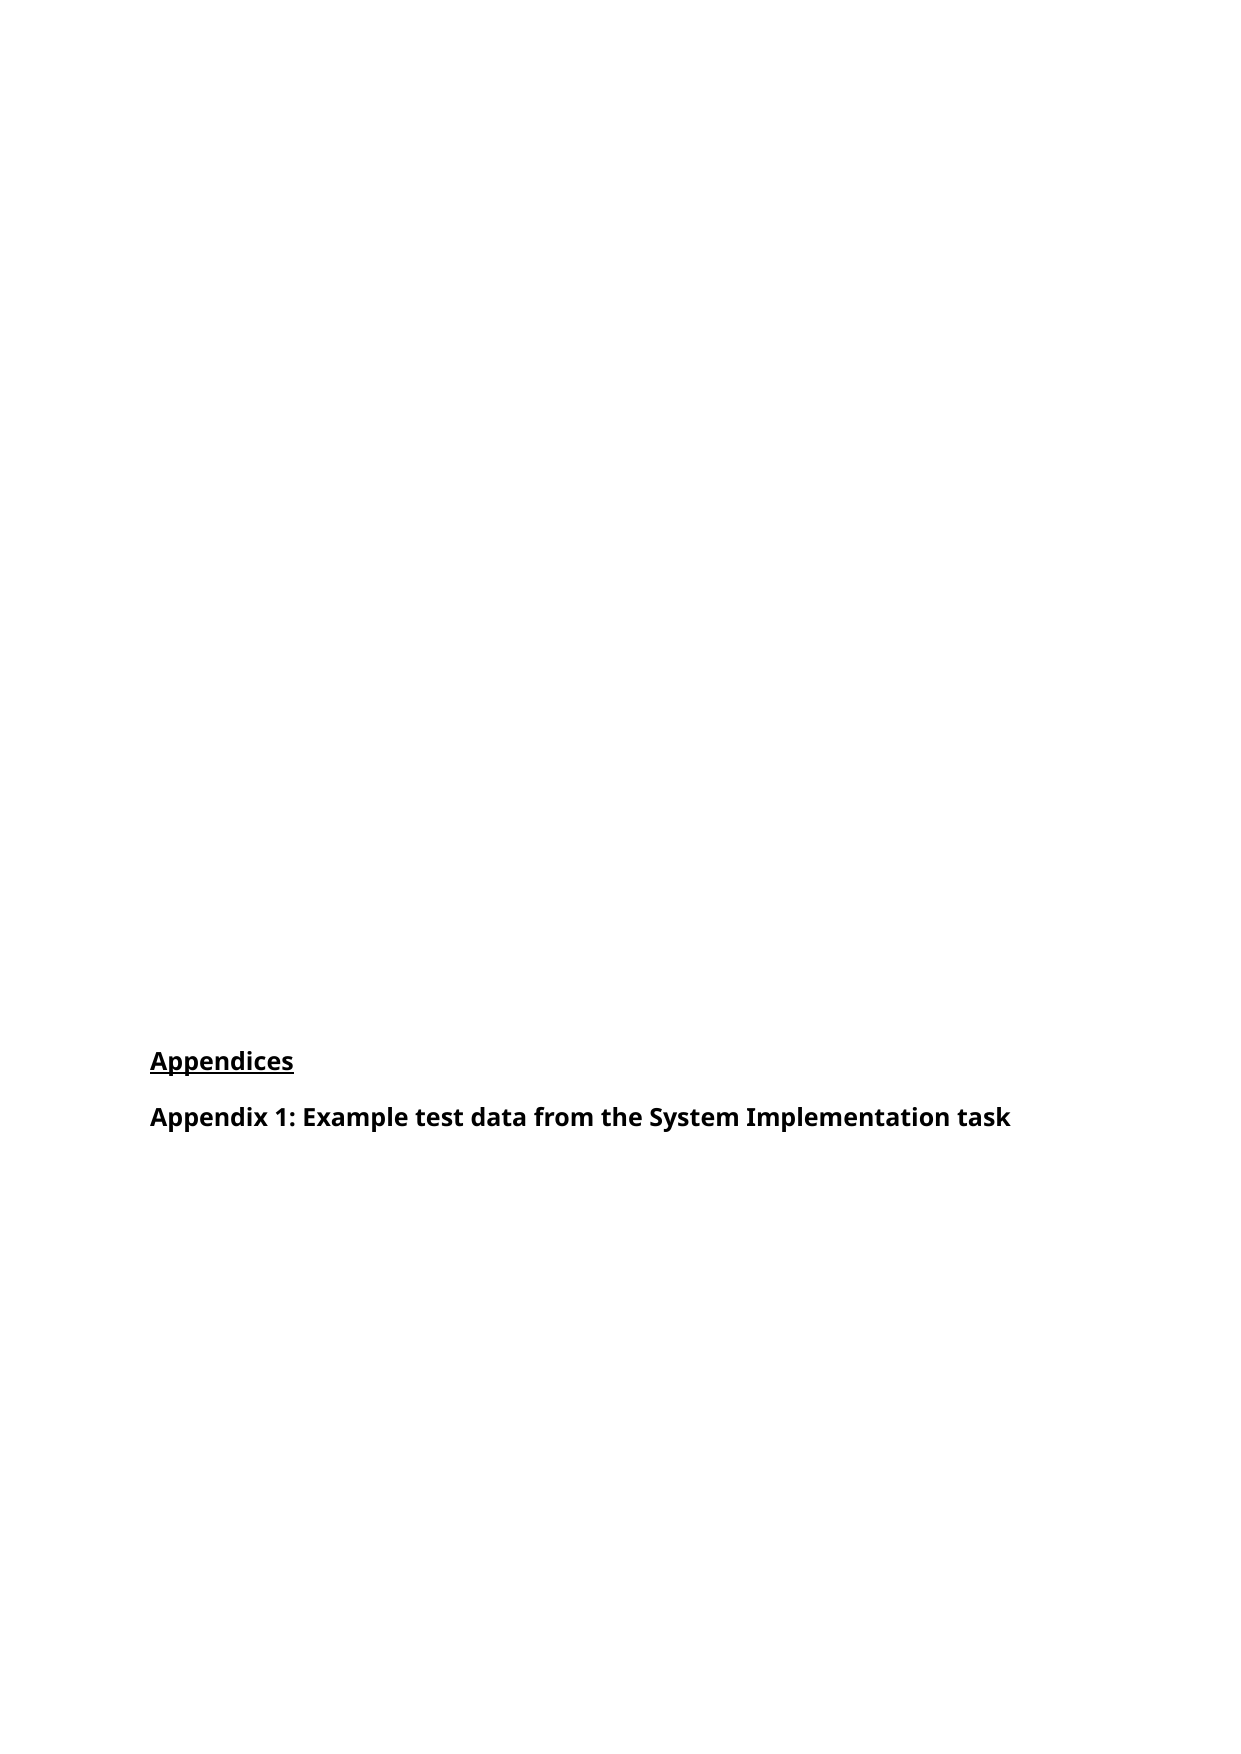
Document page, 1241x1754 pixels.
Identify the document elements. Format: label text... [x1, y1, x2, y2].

text Appendices [150, 1043, 1090, 1077]
text Appendix 1: Example test data from the System Implementation task [150, 1099, 1090, 1133]
